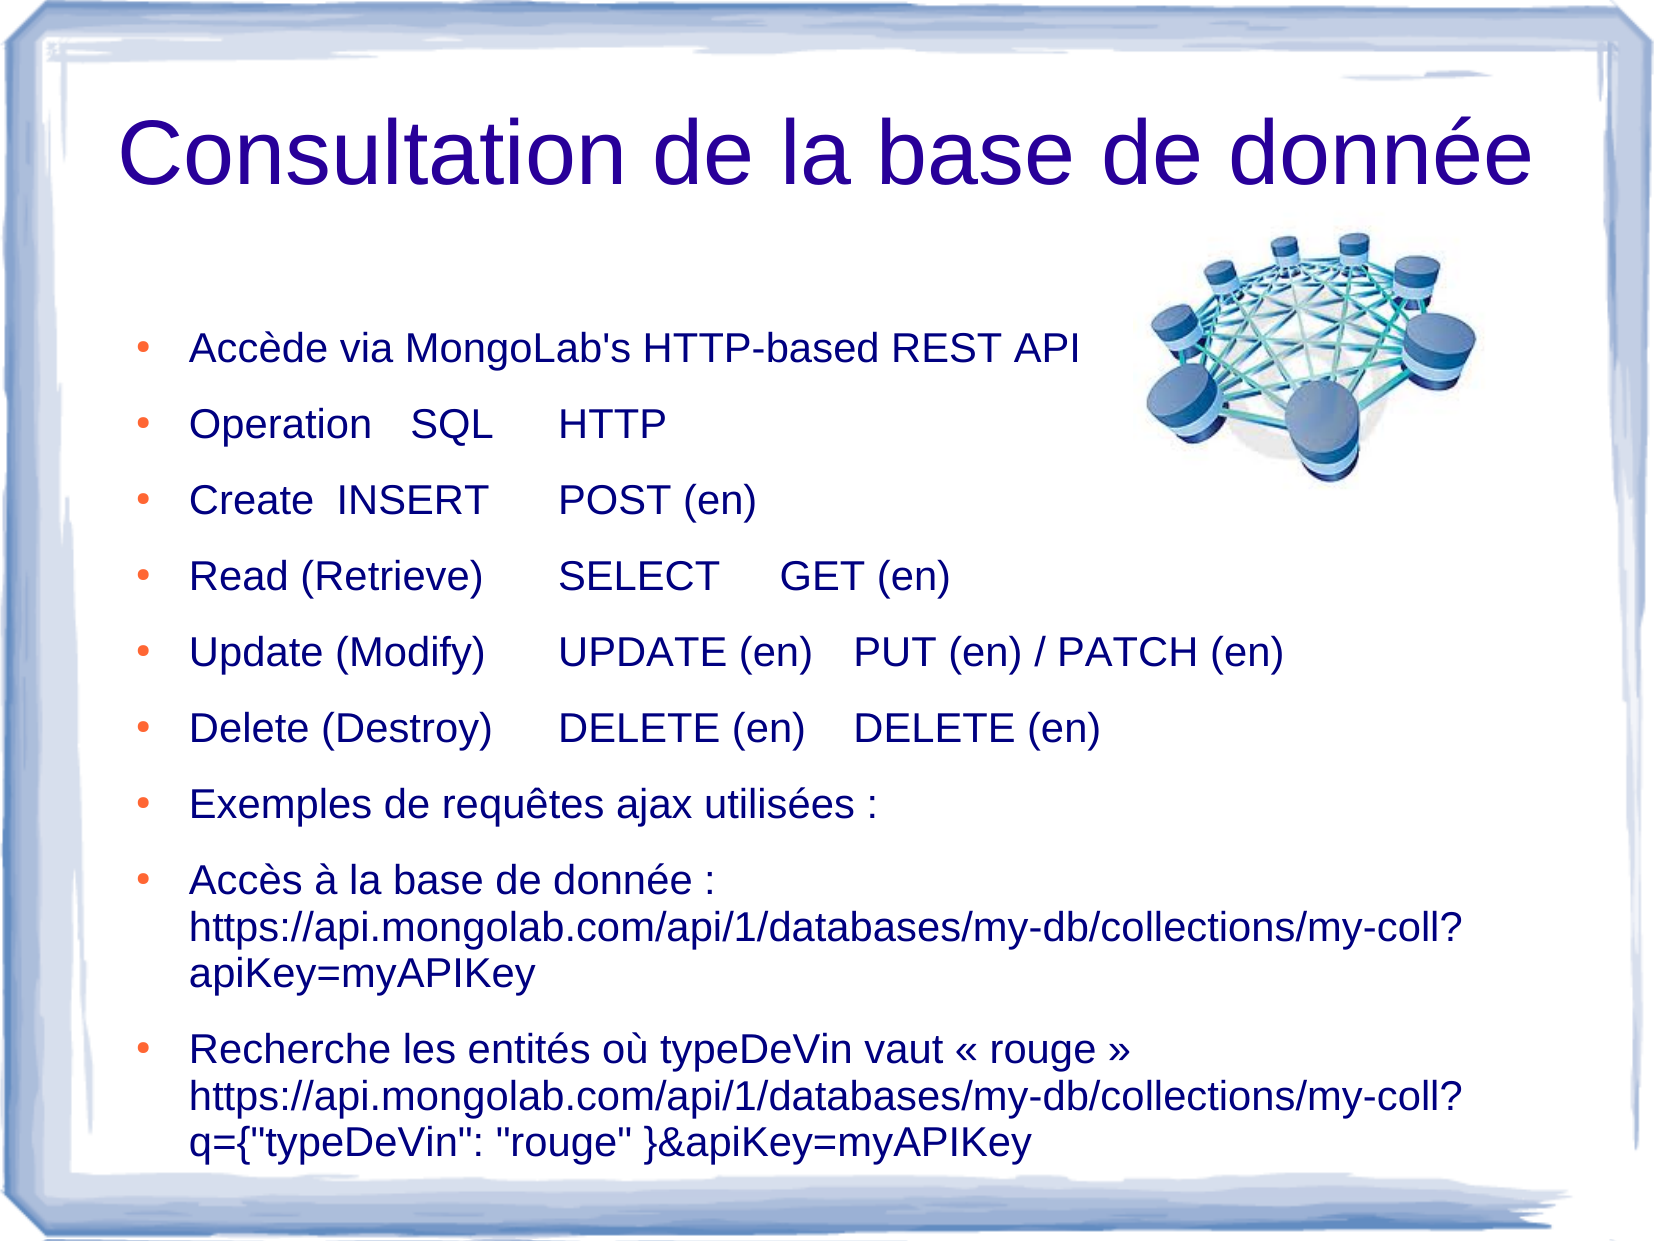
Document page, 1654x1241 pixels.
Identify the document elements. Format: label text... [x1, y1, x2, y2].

picture [0, 0, 1654, 1241]
list Accède via MongoLab's HTTP-based REST API Operation SQL HTTP Create INSERT POST (en) Read (Retrieve) SELECT GET (en) Update (Modify) UPDATE (en) PUT (en) / PATCH (en) Delete (Destroy) DELETE (en) DELETE (en) Exemples de requêtes ajax utilisées : Accès à la base de donnée : https://api.mongolab.com/api/1/databases/my-db/collections/my-coll?apiKey=myAPIKey Recherche les entités où typeDeVin vaut « rouge » https://api.mongolab.com/api/1/databases/my-db/collections/my-coll?q={"typeDeVin": "rouge" }&apiKey=myAPIKey [118, 324, 1571, 1166]
title Consultation de la base de donnée [82, 49, 1571, 257]
